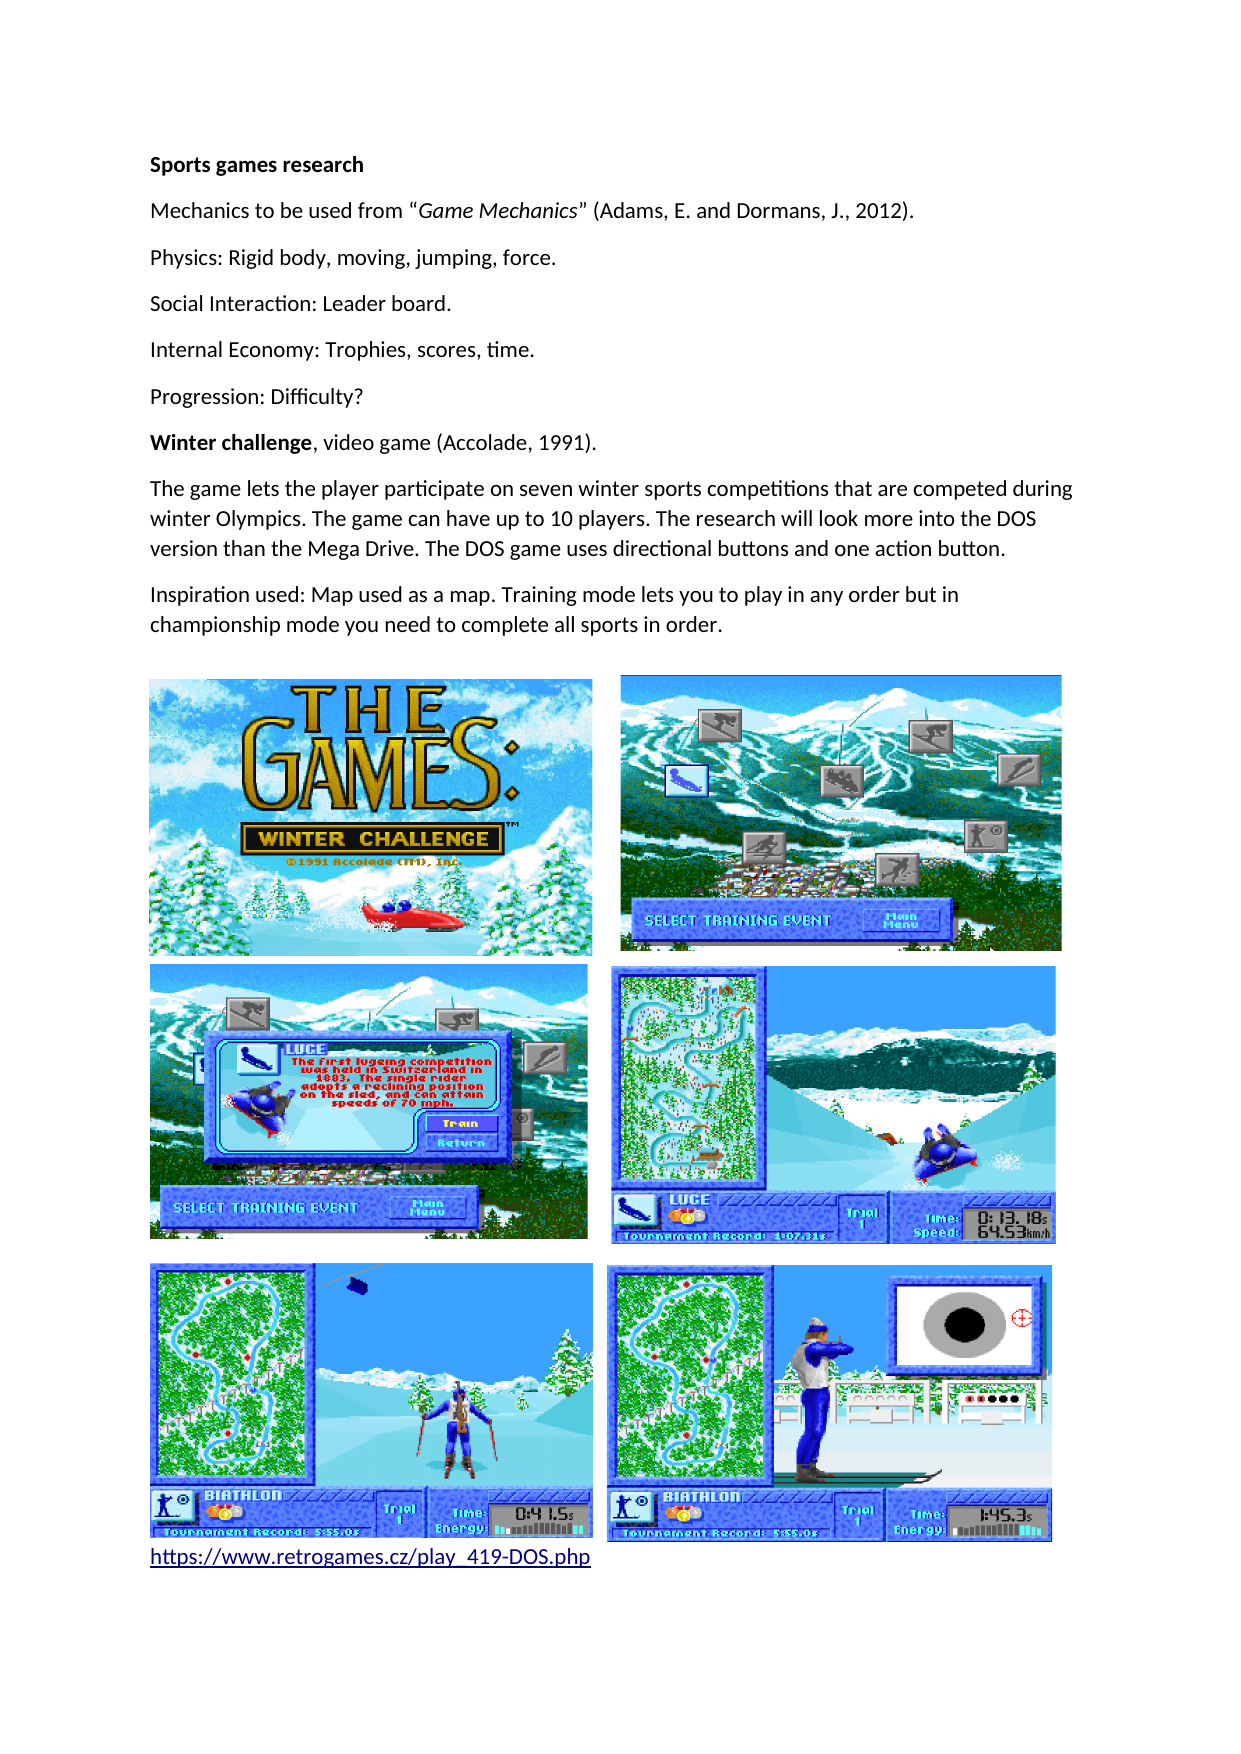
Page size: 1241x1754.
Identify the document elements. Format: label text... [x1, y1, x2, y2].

text Social Interaction: Leader board. [150, 289, 1090, 317]
text The game lets the player participate on seven winter sports competitions that are competed during winter Olympics. The game can have up to 10 players. The research will look more into the DOS version than the Mega Drive. The DOS game uses directional buttons and one action button. [150, 474, 1090, 562]
text Physics: Rigid body, moving, jumping, force. [150, 243, 1090, 271]
text Progression: Difficulty? [150, 382, 1090, 410]
text Inspiration used: Map used as a map. Training mode lets you to play in any order but in championship mode you need to complete all sports in order. [150, 580, 1090, 638]
text Sports games research [150, 150, 1090, 178]
text Internal Economy: Trophies, scores, time. [150, 335, 1090, 363]
text https://www.retrogames.cz/play_419-DOS.php [150, 656, 1090, 1570]
text Mechanics to be used from “Game Mechanics” (Adams, E. and Dormans, J., 2012). [150, 196, 1090, 224]
text Winter challenge, video game (Accolade, 1991). [150, 428, 1090, 456]
